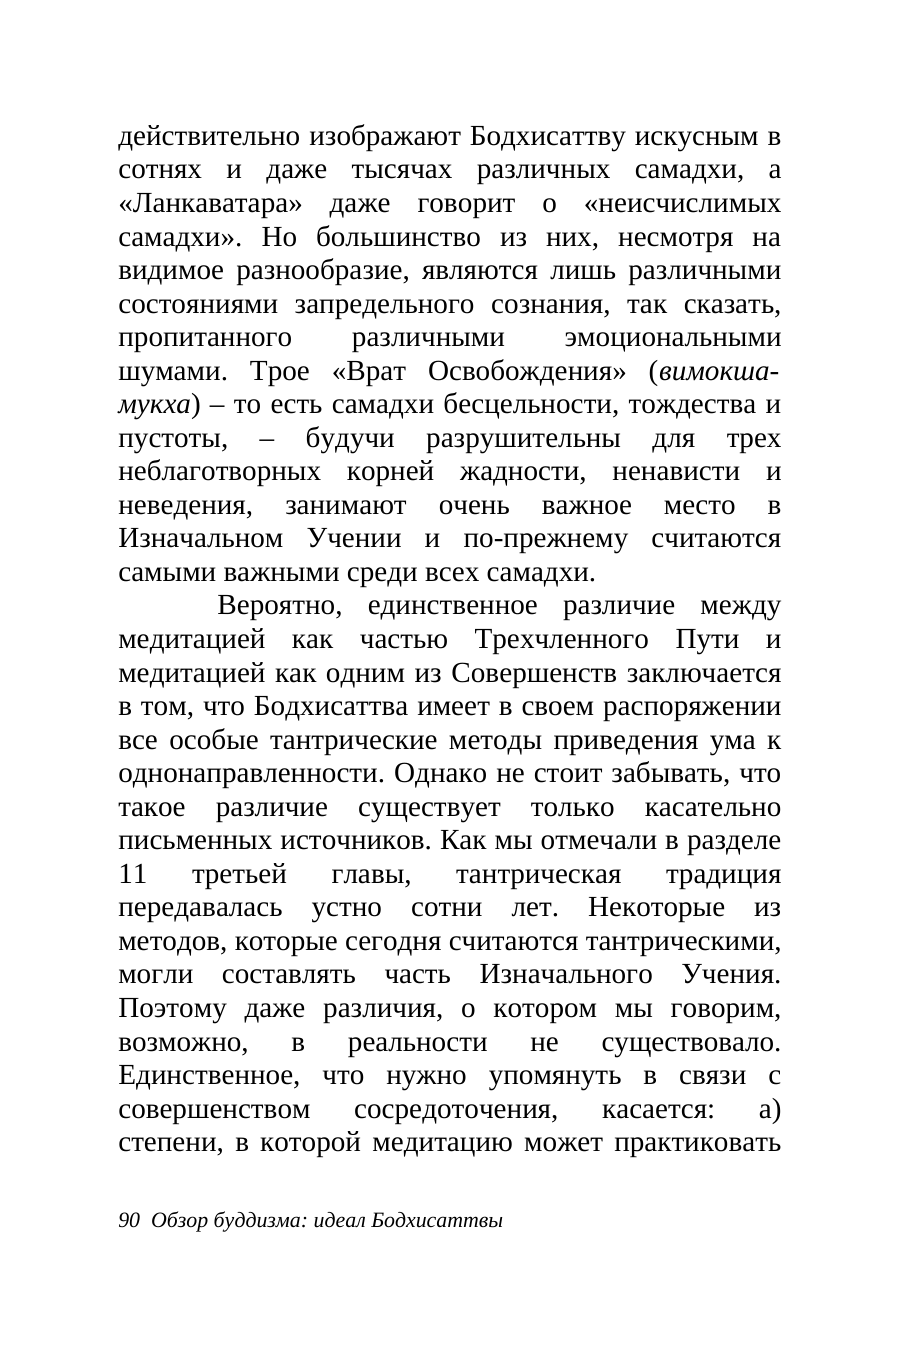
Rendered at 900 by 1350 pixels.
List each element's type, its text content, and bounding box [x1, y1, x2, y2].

text Вероятно, единственное различие между медитацией как частью Трехчленного Пути и медитацией как одним из Совершенств заключается в том, что Бодхисаттва имеет в своем распоряжении все особые тантрические методы приведения ума к однонаправленности. Однако не стоит забывать, что такое различие существует только касательно письменных источников. Как мы отмечали в разделе 11 третьей главы, тантрическая традиция передавалась устно сотни лет. Некоторые из методов, которые сегодня считаются тантрическими, могли составлять часть Изначального Учения. Поэтому даже различия, о котором мы говорим, возможно, в реальности не существовало. Единственное, что нужно упомянуть в связи с совершенством сосредоточения, касается: а) степени, в которой медитацию может практиковать [118, 588, 782, 1158]
text действительно изображают Бодхисаттву искусным в сотнях и даже тысячах различных самадхи, а «Ланкаватара» даже говорит о «неисчислимых самадхи». Но большинство из них, несмотря на видимое разнообразие, являются лишь различными состояниями запредельного сознания, так сказать, пропитанного различными эмоциональными шумами. Трое «Врат Освобождения» (вимокша-мукха) – то есть самадхи бесцельности, тождества и пустоты, – будучи разрушительны для трех неблаготворных корней жадности, ненависти и неведения, занимают очень важное место в Изначальном Учении и по-прежнему считаются самыми важными среди всех самадхи. [118, 118, 782, 588]
